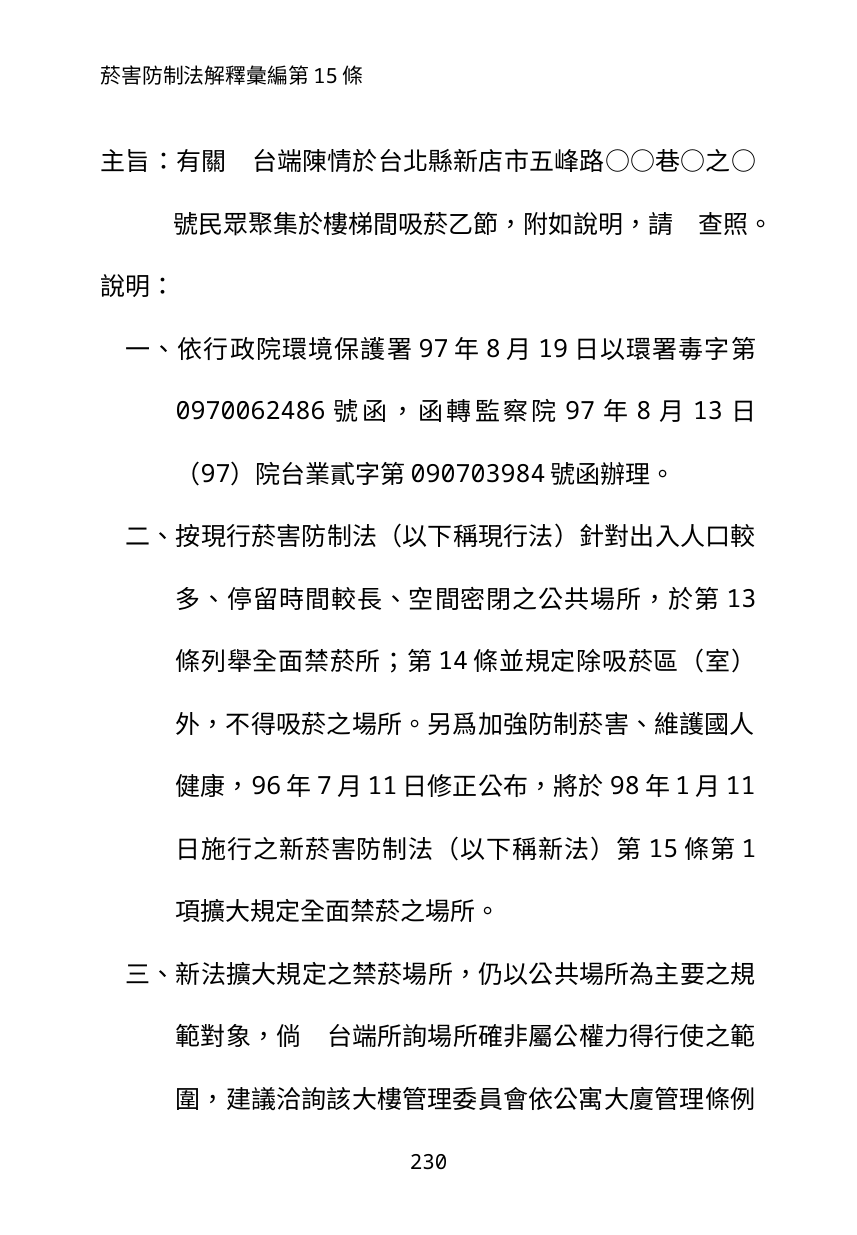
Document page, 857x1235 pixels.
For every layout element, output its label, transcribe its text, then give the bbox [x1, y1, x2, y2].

list 二、按現行菸害防制法（以下稱現行法）針對出入人口較多、停留時間較長、空間密閉之公共場所，於第13條列舉全面禁菸所；第14條並規定除吸菸區（室）外，不得吸菸之場所。另爲加強防制菸害、維護國人健康，96年7月11日修正公布，將於98年1月11日施行之新菸害防制法（以下稱新法）第15條第1項擴大規定全面禁菸之場所。 [125, 493, 756, 931]
list 主旨：有關 台端陳情於台北縣新店市五峰路○○巷○之○號民眾聚集於樓梯間吸菸乙節，附如說明，請 查照。 [100, 118, 756, 243]
list 三、新法擴大規定之禁菸場所，仍以公共場所為主要之規範對象，倘 台端所詢場所確非屬公權力得行使之範圍，建議洽詢該大樓管理委員會依公寓大廈管理條例 [125, 931, 756, 1118]
list 說明： [100, 243, 756, 306]
list 一、依行政院環境保護署97年8月19日以環署毒字第0970062486號函，函轉監察院97年8月13日（97）院台業貳字第090703984號函辦理。 [125, 306, 756, 493]
